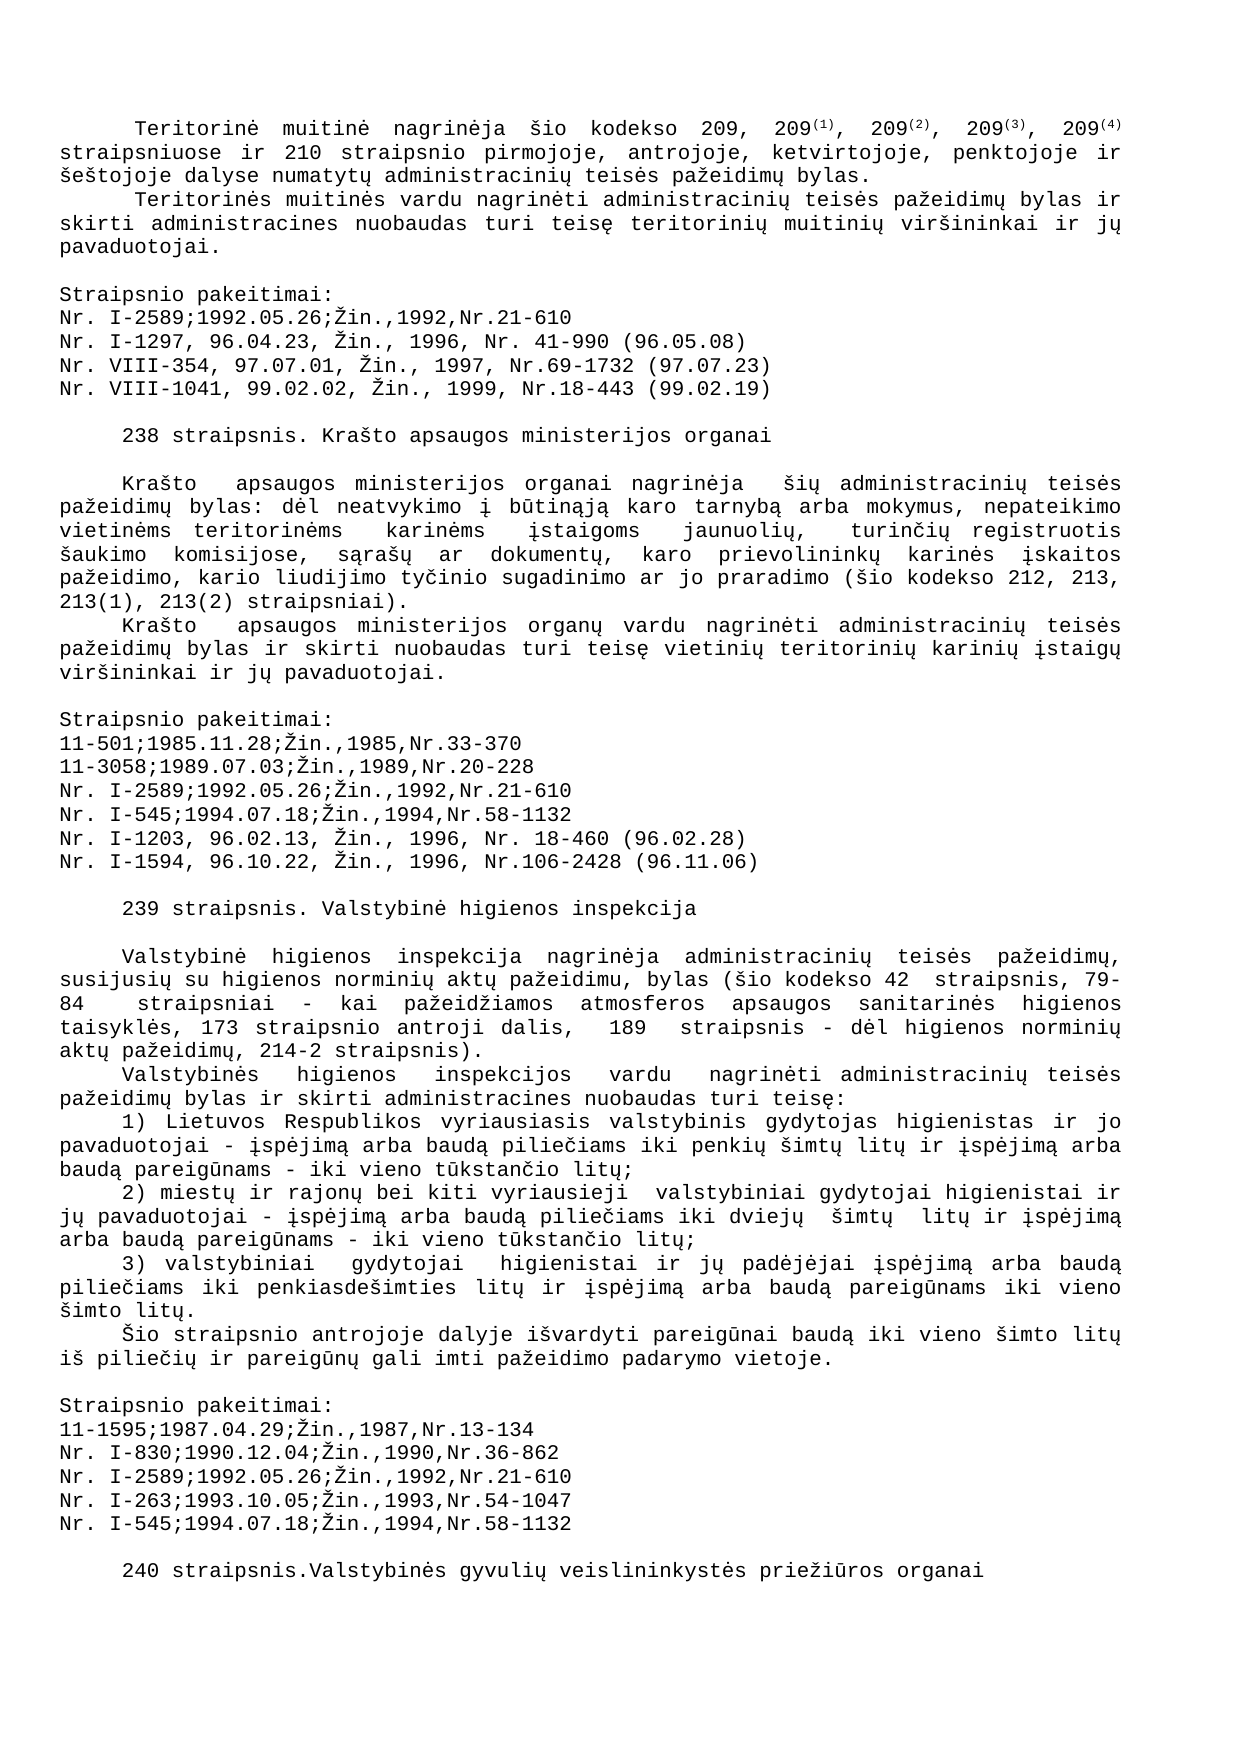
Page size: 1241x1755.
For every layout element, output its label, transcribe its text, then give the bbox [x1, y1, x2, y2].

text Krašto apsaugos ministerijos organai nagrinėja šių administracinių teisės pažeidimų bylas: dėl neatvykimo į būtinąją karo tarnybą arba mokymus, nepateikimo vietinėms teritorinėms karinėms įstaigoms jaunuolių, turinčių registruotis šaukimo komisijose, sąrašų ar dokumentų, karo prievolininkų karinės įskaitos pažeidimo, kario liudijimo tyčinio sugadinimo ar jo praradimo (šio kodekso 212, 213, 213(1), 213(2) straipsniai). [59, 473, 1122, 615]
text Krašto apsaugos ministerijos organų vardu nagrinėti administracinių teisės pažeidimų bylas ir skirti nuobaudas turi teisę vietinių teritorinių karinių įstaigų viršininkai ir jų pavaduotojai. [59, 615, 1122, 686]
text Straipsnio pakeitimai: [59, 1395, 1122, 1419]
text 11-501;1985.11.28;Žin.,1985,Nr.33-370 [59, 733, 1122, 757]
text Valstybinės higienos inspekcijos vardu nagrinėti administracinių teisės pažeidimų bylas ir skirti administracines nuobaudas turi teisę: [59, 1064, 1122, 1111]
text Nr. I-545;1994.07.18;Žin.,1994,Nr.58-1132 [59, 1513, 1122, 1537]
text Straipsnio pakeitimai: [59, 284, 1122, 307]
text Teritorinė muitinė nagrinėja šio kodekso 209, 209(1), 209(2), 209(3), 209(4) straipsniuose ir 210 straipsnio pirmojoje, antrojoje, ketvirtojoje, penktojoje ir šeštojoje dalyse numatytų administracinių teisės pažeidimų bylas. [59, 118, 1122, 189]
text 11-3058;1989.07.03;Žin.,1989,Nr.20-228 [59, 757, 1122, 780]
text Teritorinės muitinės vardu nagrinėti administracinių teisės pažeidimų bylas ir skirti administracines nuobaudas turi teisę teritorinių muitinių viršininkai ir jų pavaduotojai. [59, 189, 1122, 260]
text 240 straipsnis.Valstybinės gyvulių veislininkystės priežiūros organai [59, 1561, 1122, 1584]
text 239 straipsnis. Valstybinė higienos inspekcija [59, 898, 1122, 922]
text Nr. I-2589;1992.05.26;Žin.,1992,Nr.21-610 [59, 307, 1122, 331]
text Nr. I-830;1990.12.04;Žin.,1990,Nr.36-862 [59, 1442, 1122, 1466]
text Nr. VIII-1041, 99.02.02, Žin., 1999, Nr.18-443 (99.02.19) [59, 378, 1122, 402]
text 238 straipsnis. Krašto apsaugos ministerijos organai [59, 426, 1122, 449]
text 3) valstybiniai gydytojai higienistai ir jų padėjėjai įspėjimą arba baudą piliečiams iki penkiasdešimties litų ir įspėjimą arba baudą pareigūnams iki vieno šimto litų. [59, 1253, 1122, 1324]
text Nr. I-263;1993.10.05;Žin.,1993,Nr.54-1047 [59, 1489, 1122, 1513]
text Nr. I-545;1994.07.18;Žin.,1994,Nr.58-1132 [59, 804, 1122, 827]
text 2) miestų ir rajonų bei kiti vyriausieji valstybiniai gydytojai higienistai ir jų pavaduotojai - įspėjimą arba baudą piliečiams iki dviejų šimtų litų ir įspėjimą arba baudą pareigūnams - iki vieno tūkstančio litų; [59, 1182, 1122, 1253]
text Nr. I-1297, 96.04.23, Žin., 1996, Nr. 41-990 (96.05.08) [59, 331, 1122, 354]
text Nr. VIII-354, 97.07.01, Žin., 1997, Nr.69-1732 (97.07.23) [59, 354, 1122, 378]
text Nr. I-2589;1992.05.26;Žin.,1992,Nr.21-610 [59, 1466, 1122, 1489]
text 11-1595;1987.04.29;Žin.,1987,Nr.13-134 [59, 1419, 1122, 1442]
text 1) Lietuvos Respublikos vyriausiasis valstybinis gydytojas higienistas ir jo pavaduotojai - įspėjimą arba baudą piliečiams iki penkių šimtų litų ir įspėjimą arba baudą pareigūnams - iki vieno tūkstančio litų; [59, 1111, 1122, 1182]
text Nr. I-1203, 96.02.13, Žin., 1996, Nr. 18-460 (96.02.28) [59, 827, 1122, 851]
text Šio straipsnio antrojoje dalyje išvardyti pareigūnai baudą iki vieno šimto litų iš piliečių ir pareigūnų gali imti pažeidimo padarymo vietoje. [59, 1324, 1122, 1371]
text Nr. I-2589;1992.05.26;Žin.,1992,Nr.21-610 [59, 780, 1122, 804]
text Straipsnio pakeitimai: [59, 709, 1122, 733]
text Nr. I-1594, 96.10.22, Žin., 1996, Nr.106-2428 (96.11.06) [59, 851, 1122, 875]
text Valstybinė higienos inspekcija nagrinėja administracinių teisės pažeidimų, susijusių su higienos norminių aktų pažeidimu, bylas (šio kodekso 42 straipsnis, 79- 84 straipsniai - kai pažeidžiamos atmosferos apsaugos sanitarinės higienos taisyklės, 173 straipsnio antroji dalis, 189 straipsnis - dėl higienos norminių aktų pažeidimų, 214-2 straipsnis). [59, 946, 1122, 1064]
